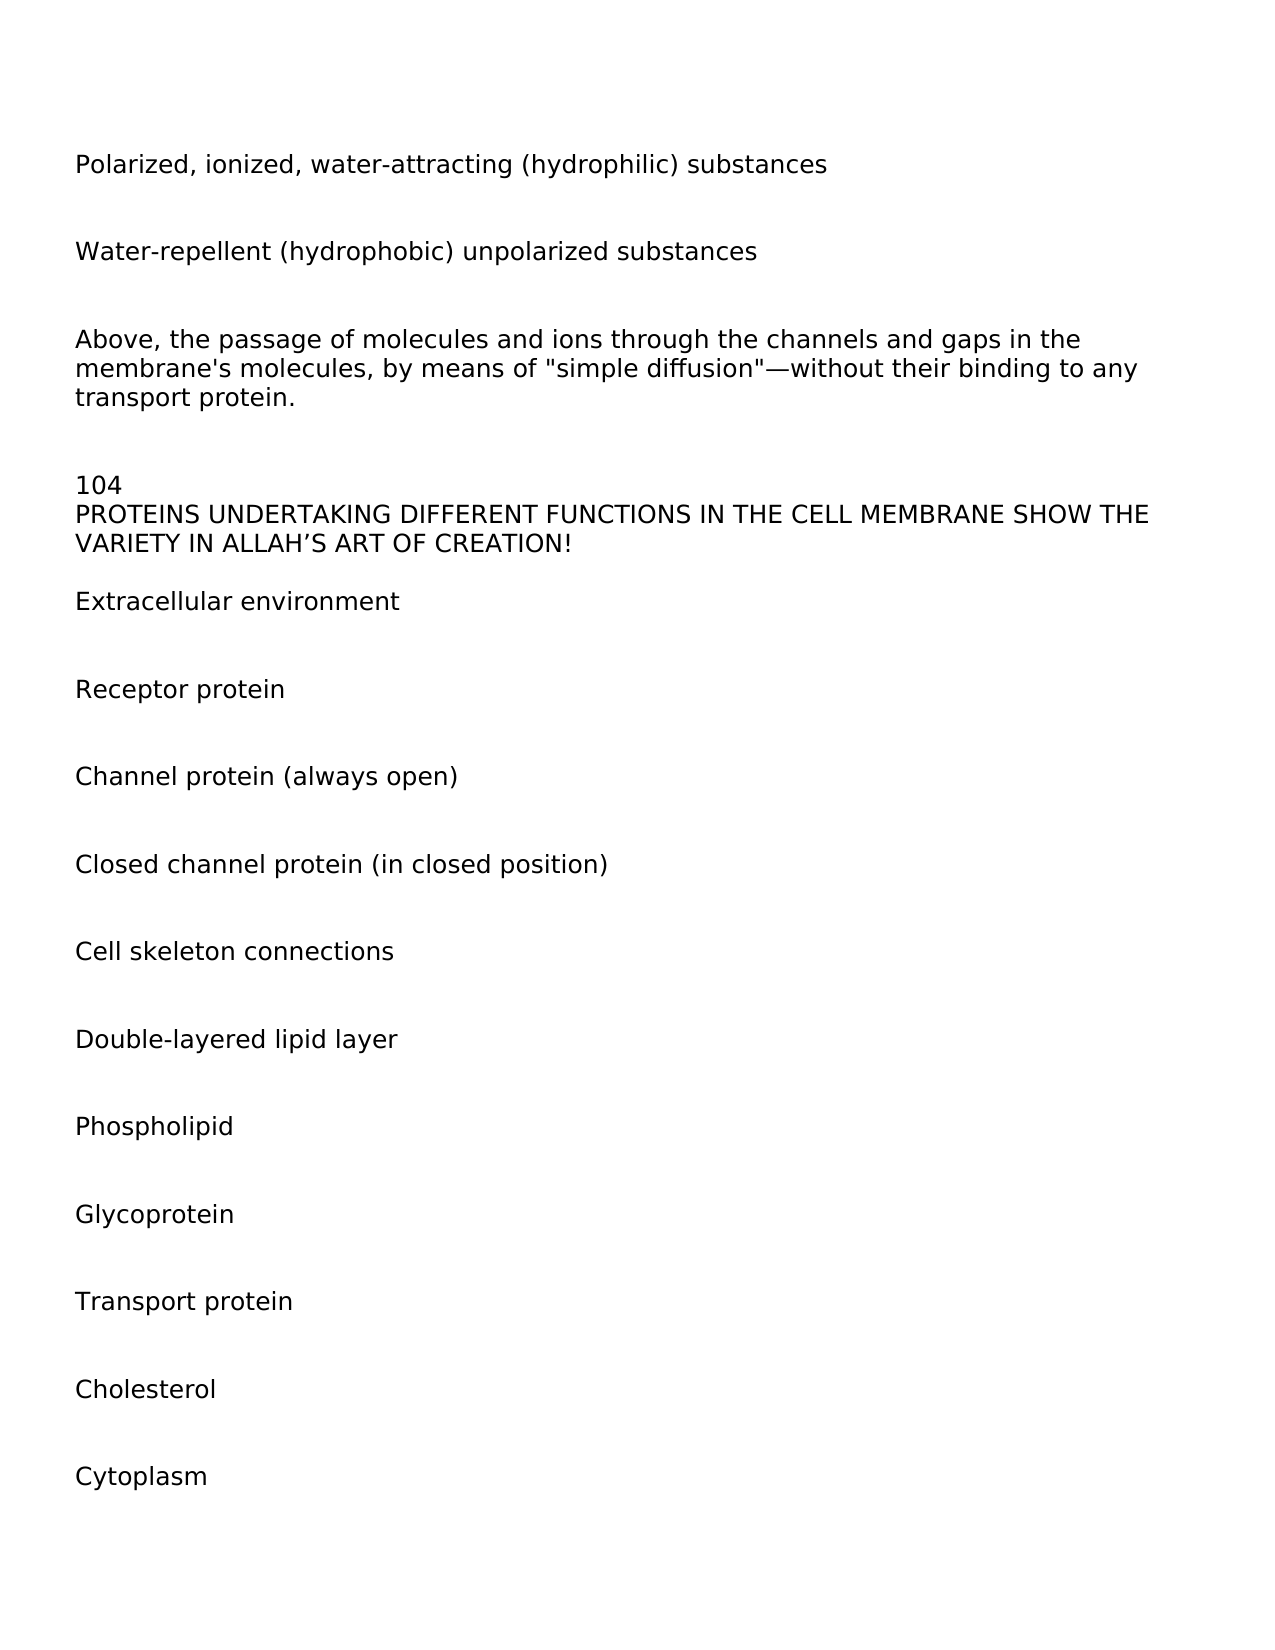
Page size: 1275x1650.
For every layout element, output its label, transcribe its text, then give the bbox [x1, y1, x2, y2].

text Cholesterol [75, 1375, 1200, 1404]
text Channel protein (always open) [75, 762, 1200, 792]
text Closed channel protein (in closed position) [75, 850, 1200, 879]
text Cytoplasm [75, 1462, 1200, 1492]
text Receptor protein [75, 675, 1200, 704]
text Extracellular environment [75, 587, 1200, 617]
text Phospholipid [75, 1112, 1200, 1142]
text PROTEINS UNDERTAKING DIFFERENT FUNCTIONS IN THE CELL MEMBRANE SHOW THE VARIETY IN ALLAH’S ART OF CREATION! [75, 500, 1200, 558]
text Polarized, ionized, water-attracting (hydrophilic) substances [75, 150, 1200, 179]
text Above, the passage of molecules and ions through the channels and gaps in the membrane's molecules, by means of "simple diffusion"—without their binding to any transport protein. [75, 325, 1200, 412]
text Cell skeleton connections [75, 937, 1200, 967]
text Transport protein [75, 1287, 1200, 1317]
text 104 [75, 471, 1200, 500]
text Double-layered lipid layer [75, 1025, 1200, 1054]
text Water-repellent (hydrophobic) unpolarized substances [75, 237, 1200, 267]
text Glycoprotein [75, 1200, 1200, 1229]
